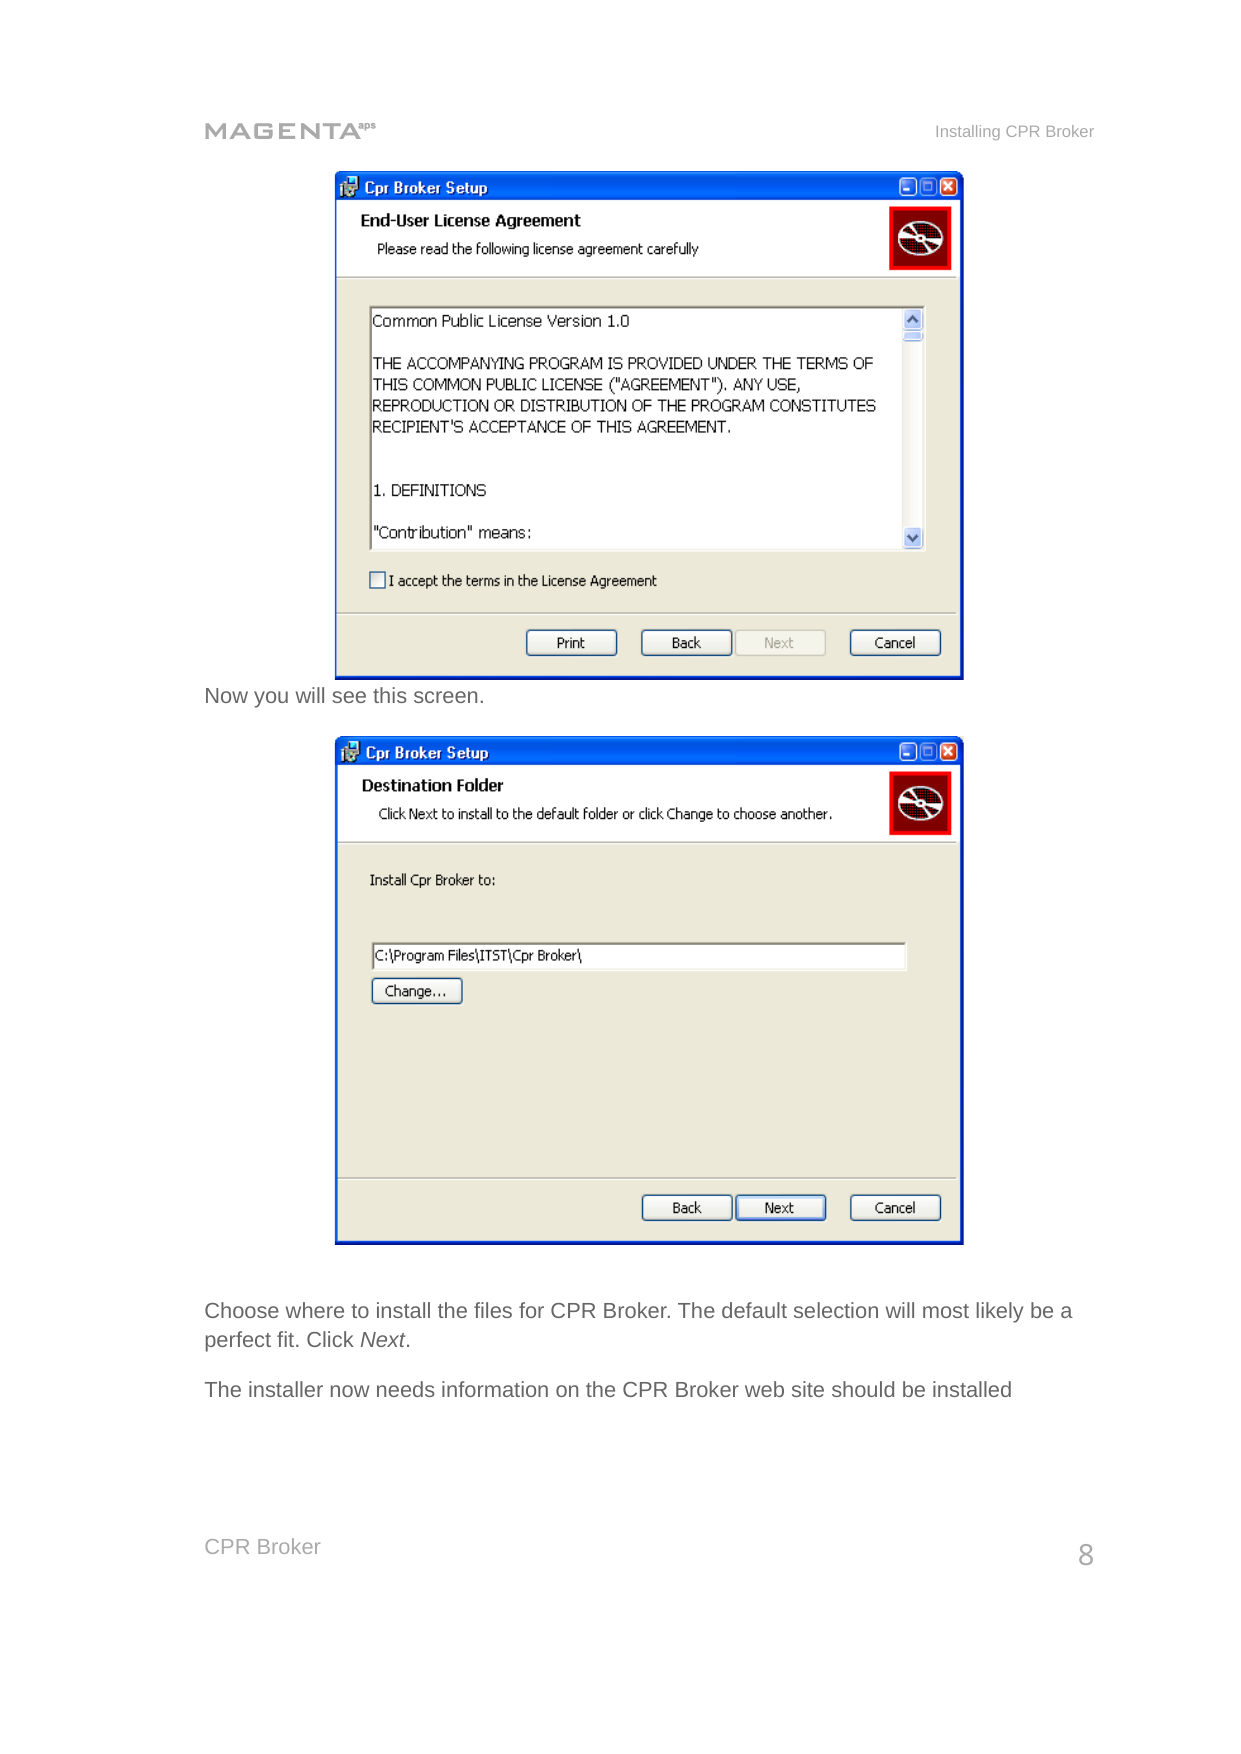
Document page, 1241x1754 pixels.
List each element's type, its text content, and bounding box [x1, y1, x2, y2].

text Now you will see this screen. [204, 680, 1094, 709]
text Choose where to install the files for CPR Broker. The default selection will most likely be a perfect fit. Click Next. [204, 1295, 1094, 1353]
picture [334, 736, 964, 1245]
text The installer now needs information on the CPR Broker web site should be installed [204, 1374, 1094, 1403]
picture [334, 171, 964, 680]
